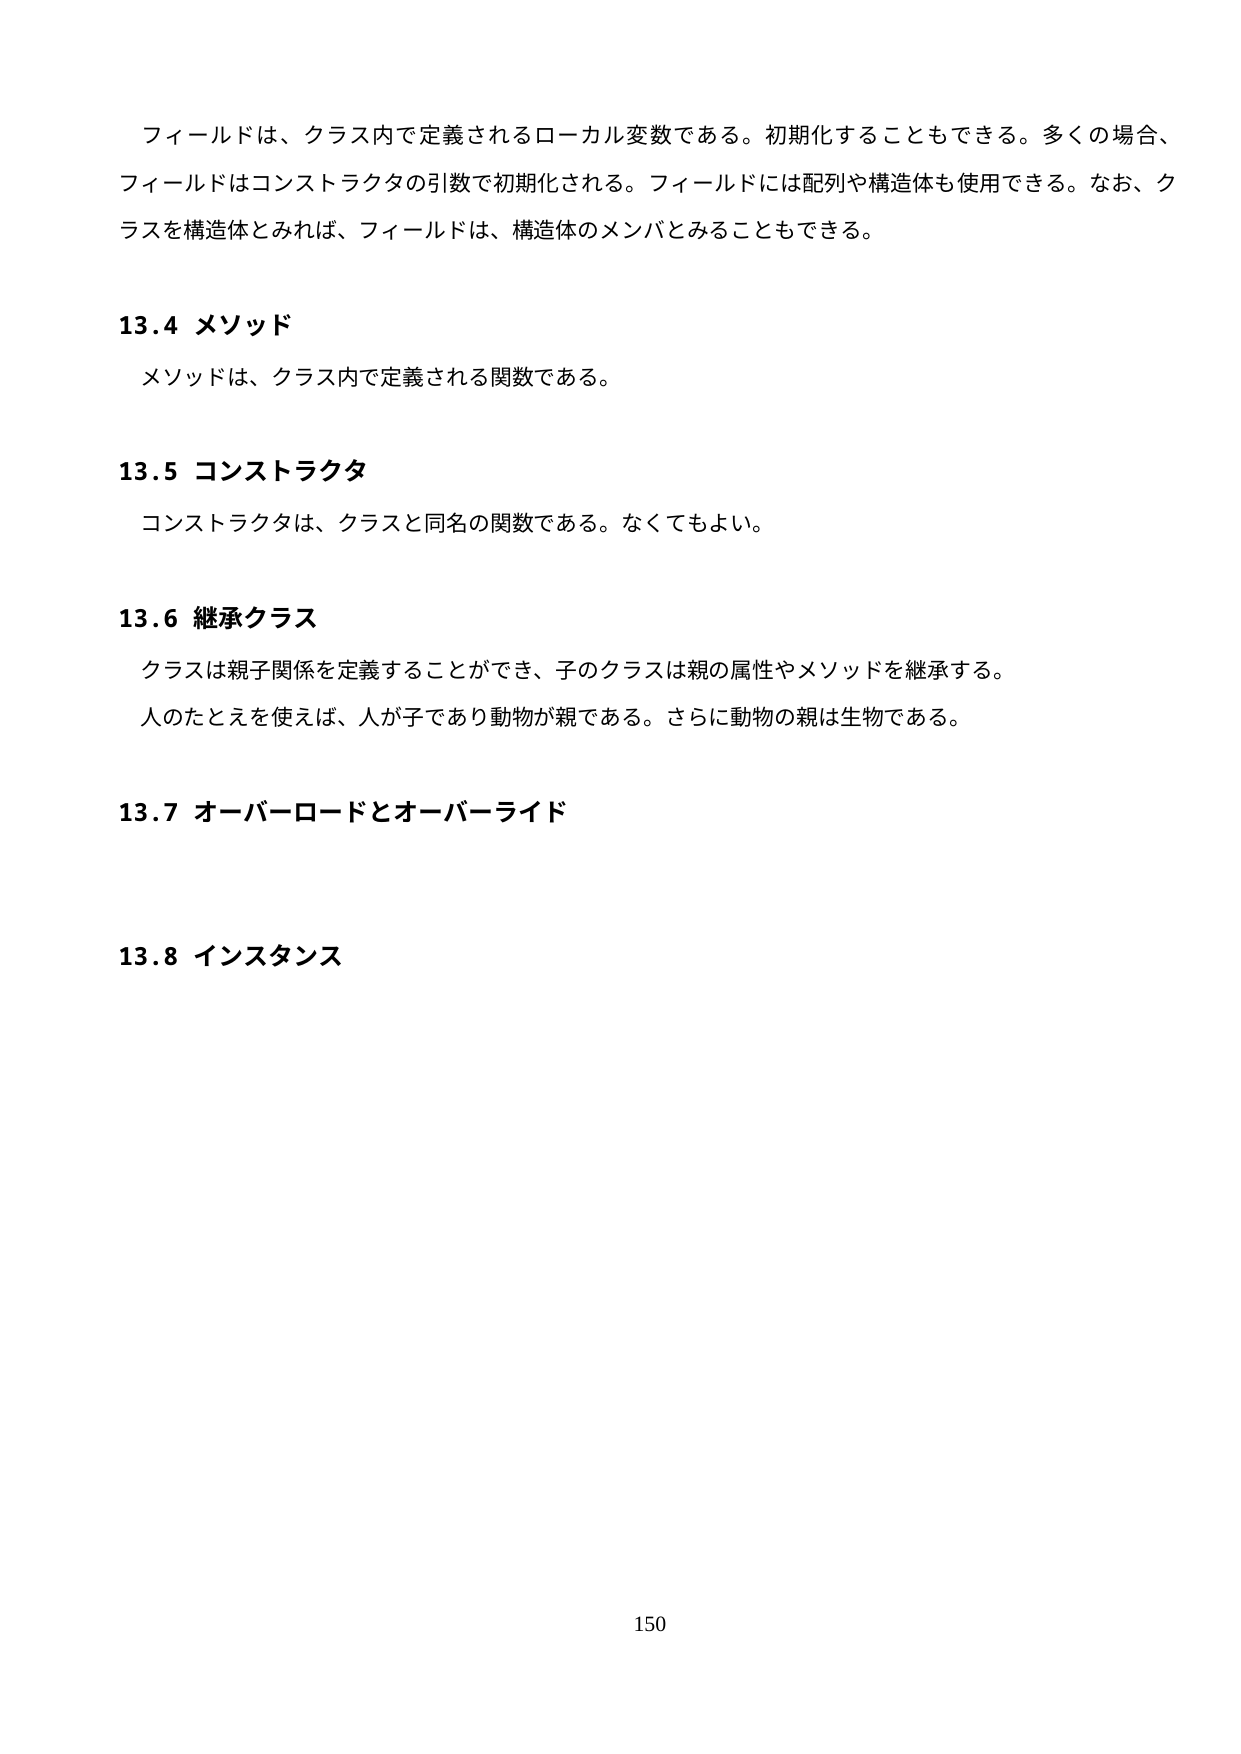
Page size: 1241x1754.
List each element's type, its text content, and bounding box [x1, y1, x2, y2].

text 13.5 コンストラクタ [118, 452, 1181, 488]
text 13.4 メソッド [118, 305, 1181, 342]
text 13.6 継承クラス [118, 598, 1181, 635]
text 人のたとえを使えば、人が子であり動物が親である。さらに動物の親は生物である。 [118, 700, 1181, 732]
text 13.7 オーバーロードとオーバーライド [118, 792, 1181, 829]
text 13.8 インスタンス [118, 936, 1181, 972]
text クラスは親子関係を定義することができ、子のクラスは親の属性やメソッドを継承する。 [118, 653, 1181, 684]
text フィールドは、クラス内で定義されるローカル変数である。初期化することもできる。多くの場合、フィールドはコンストラクタの引数で初期化される。フィールドには配列や構造体も使用できる。なお、クラスを構造体とみれば、フィールドは、構造体のメンバとみることもできる。 [118, 118, 1181, 245]
text コンストラクタは、クラスと同名の関数である。なくてもよい。 [118, 506, 1181, 538]
text メソッドは、クラス内で定義される関数である。 [118, 360, 1181, 391]
